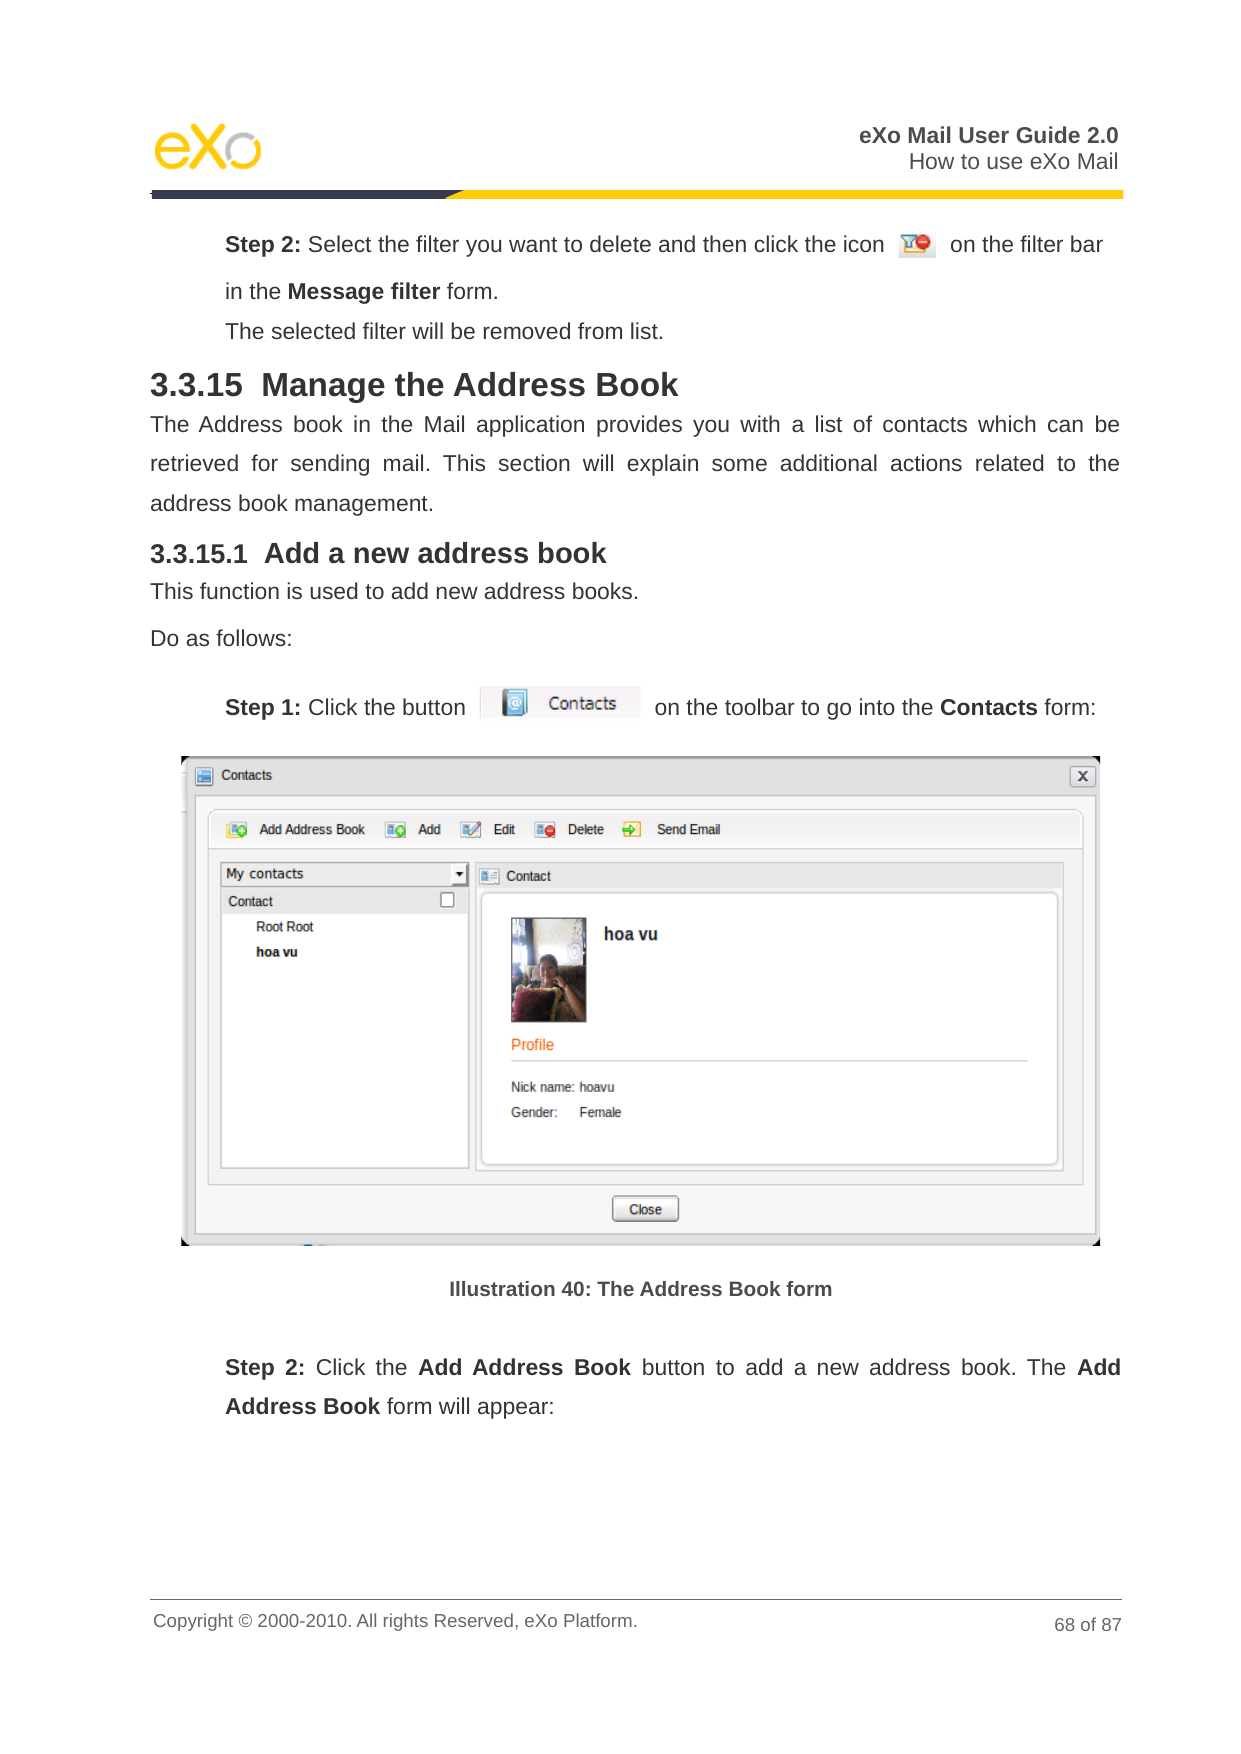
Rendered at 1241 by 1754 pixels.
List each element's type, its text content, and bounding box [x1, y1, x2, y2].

subtitle Manage the Address Book [150, 365, 1122, 403]
list Step 1: Click the button on the toolbar to go into the Contacts form: [187, 679, 1122, 728]
list Illustration 40: The Address Book form [180, 1246, 1101, 1301]
picture [181, 756, 1101, 1246]
picture [155, 123, 262, 170]
list Step 2: Select the filter you want to delete and then click the icon on the filter bar in the Message filter form. [187, 223, 1122, 304]
picture [898, 231, 937, 258]
list The selected filter will be removed from list. [187, 318, 1122, 344]
text The Address book in the Mail application provides you with a list of contacts which can be retrieved for sending mail. This section will explain some additional actions related to the address book management. [150, 411, 1122, 516]
text Do as follows: [150, 624, 1122, 651]
picture [479, 686, 641, 721]
subtitle Add a new address book [150, 537, 1122, 570]
list Step 2: Click the Add Address Book button to add a new address book. The Add Address Book form will appear: [180, 1246, 1122, 1419]
text This function is used to add new address books. [150, 578, 1122, 604]
picture [151, 190, 1124, 199]
